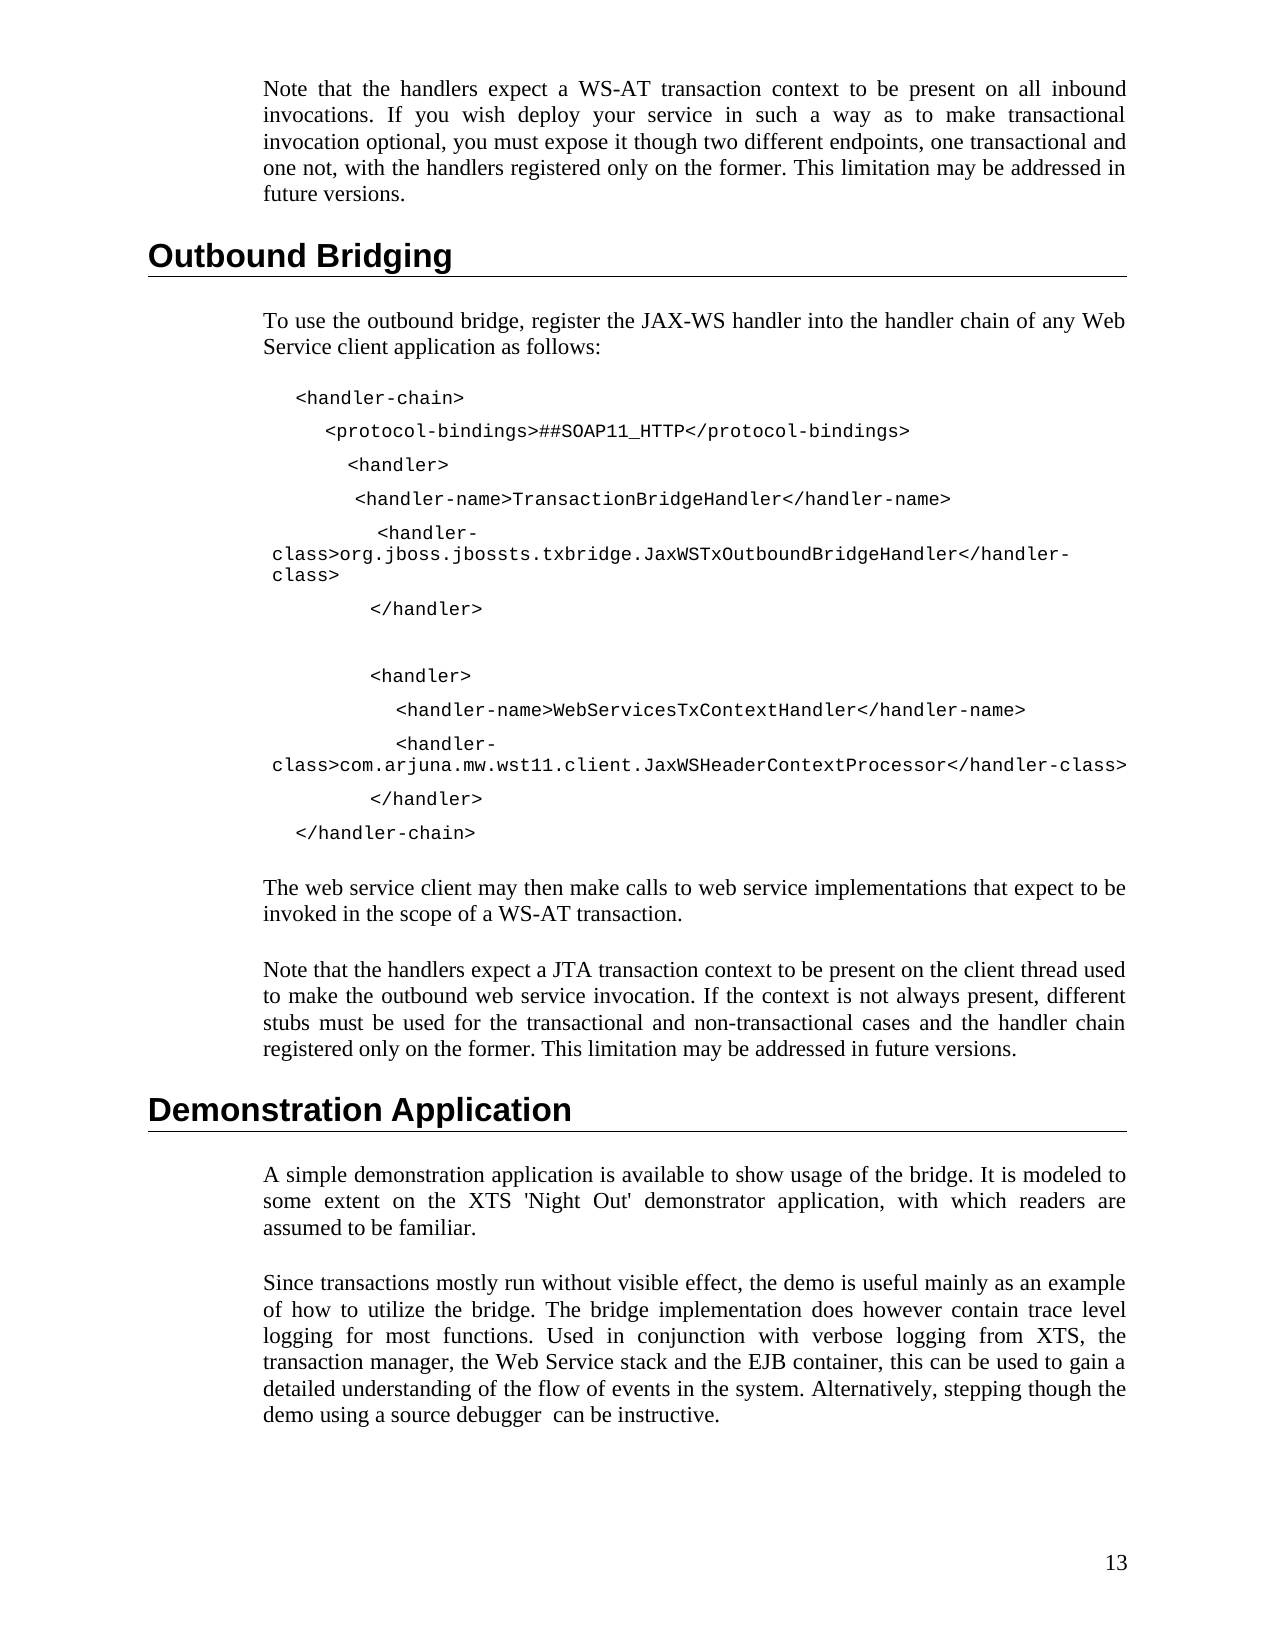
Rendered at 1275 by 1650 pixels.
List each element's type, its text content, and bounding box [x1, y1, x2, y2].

subtitle Demonstration Application [148, 1090, 1127, 1131]
text A simple demonstration application is available to show usage of the bridge. It is modeled to some extent on the XTS 'Night Out' demonstrator application, with which readers are assumed to be familiar. [263, 1161, 1127, 1240]
text <handler-class>com.arjuna.mw.wst11.client.JaxWSHeaderContextProcessor</handler-class> [272, 735, 1127, 777]
subtitle Outbound Bridging [148, 236, 1127, 276]
text <handler-chain> [272, 388, 1127, 410]
text </handler> [272, 790, 1127, 811]
text <handler-name>TransactionBridgeHandler</handler-name> [272, 490, 1127, 511]
text Since transactions mostly run without visible effect, the demo is useful mainly as an example of how to utilize the bridge. The bridge implementation does however contain trace level logging for most functions. Used in conjunction with verbose logging from XTS, the transaction manager, the Web Service stack and the EJB container, this can be used to gain a detailed understanding of the flow of events in the system. Alternatively, stepping though the demo using a source debugger can be instructive. [263, 1269, 1127, 1427]
text <handler> [272, 667, 1127, 688]
text <protocol-bindings>##SOAP11_HTTP</protocol-bindings> [272, 422, 1127, 443]
text <handler-name>WebServicesTxContextHandler</handler-name> [272, 701, 1127, 722]
text To use the outbound bridge, register the JAX-WS handler into the handler chain of any Web Service client application as follows: [263, 307, 1127, 359]
text The web service client may then make calls to web service implementations that expect to be invoked in the scope of a WS-AT transaction. [263, 874, 1127, 927]
text Note that the handlers expect a JTA transaction context to be present on the client thread used to make the outbound web service invocation. If the context is not always present, different stubs must be used for the transactional and non-transactional cases and the handler chain registered only on the former. This limitation may be addressed in future versions. [263, 956, 1127, 1061]
text Note that the handlers expect a WS-AT transaction context to be present on all inbound invocations. If you wish deploy your service in such a way as to make transactional invocation optional, you must expose it though two different endpoints, one transactional and one not, with the handlers registered only on the former. This limitation may be addressed in future versions. [263, 75, 1127, 207]
text <handler-class>org.jboss.jbossts.txbridge.JaxWSTxOutboundBridgeHandler</handler-class> [272, 523, 1127, 587]
text </handler> [272, 600, 1127, 621]
text </handler-chain> [272, 823, 1127, 845]
text <handler> [272, 456, 1127, 477]
